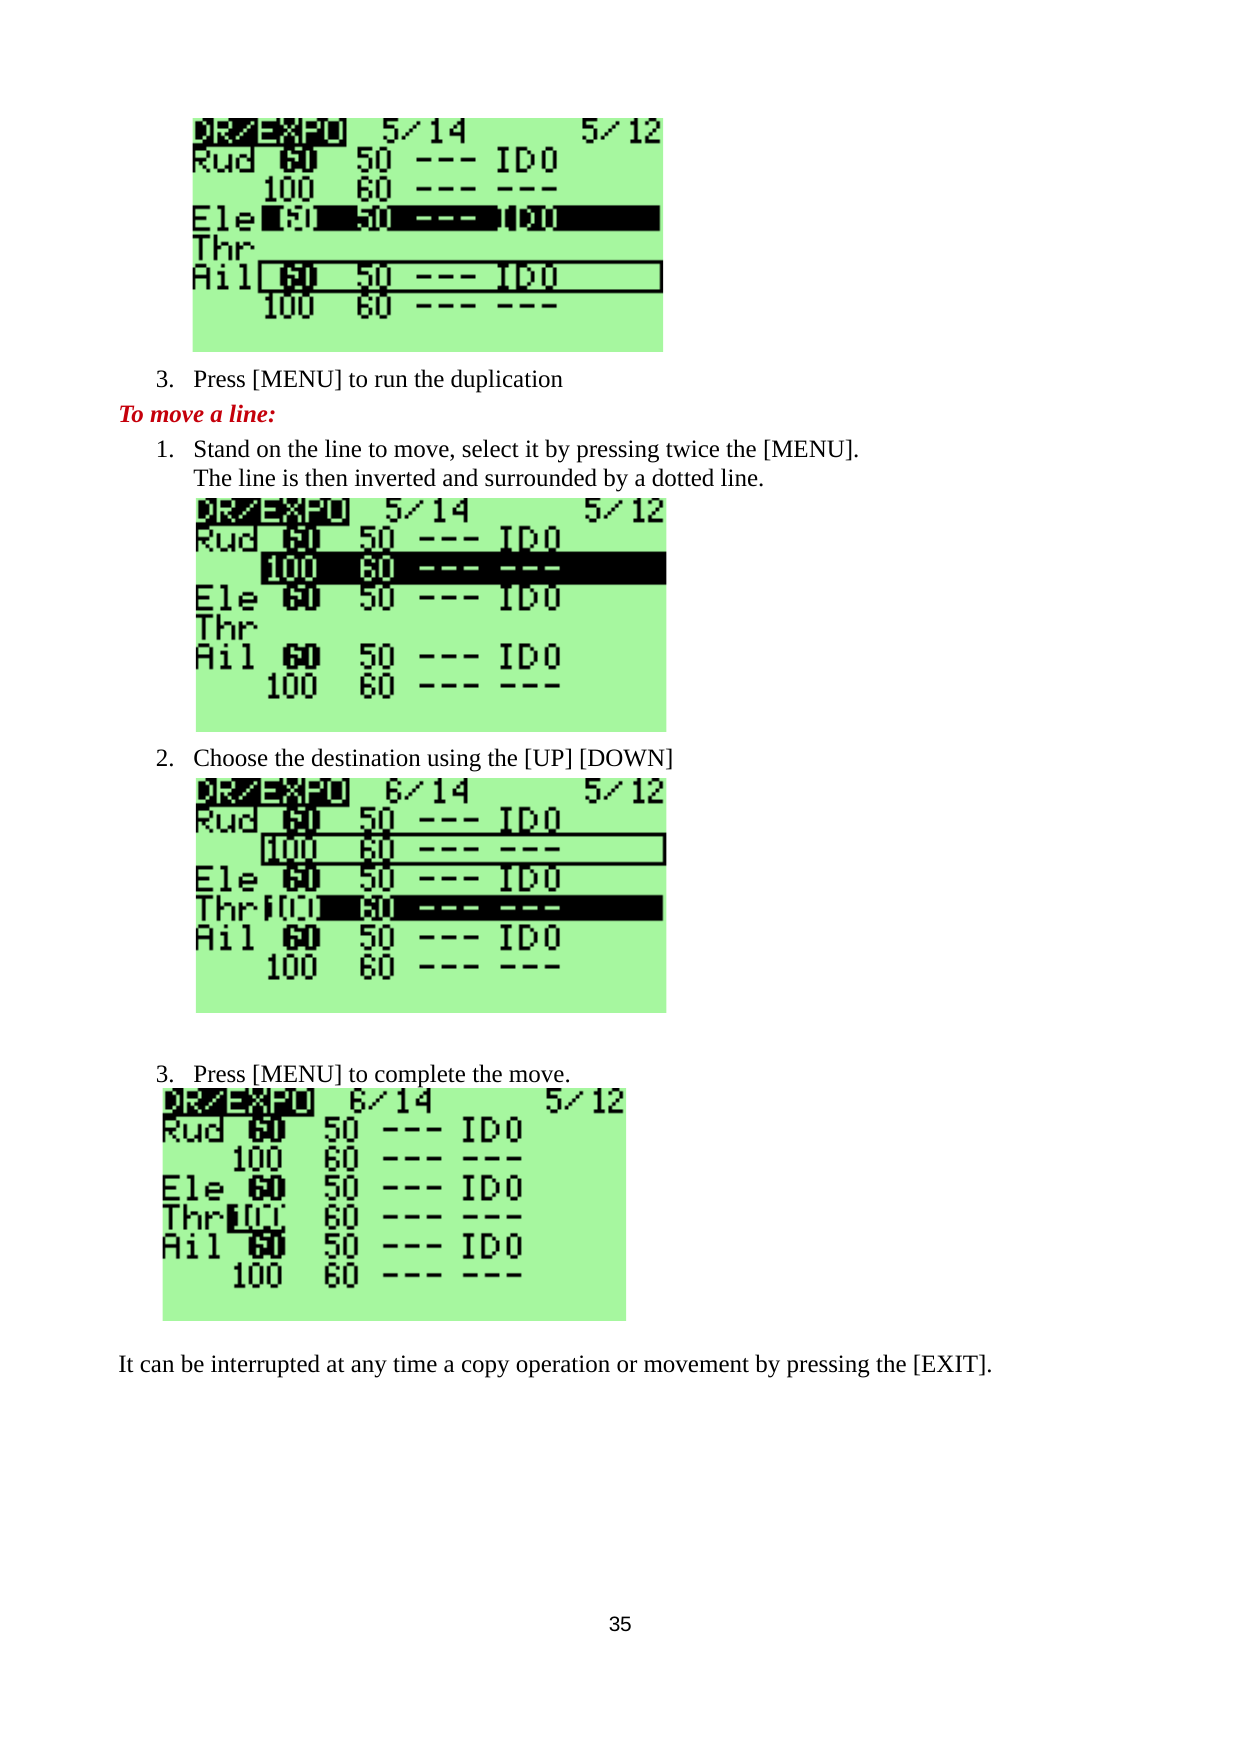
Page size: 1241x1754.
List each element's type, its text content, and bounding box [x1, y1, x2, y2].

list Stand on the line to move, select it by pressing twice the [MENU]. The line is then inverted and surrounded by a dotted line. [156, 434, 1122, 492]
text To move a line: [118, 399, 1122, 428]
list Choose the destination using the [UP] [DOWN] [156, 732, 1122, 772]
list Press [MENU] to complete the move. [156, 1059, 1122, 1088]
picture [195, 778, 667, 1013]
picture [195, 498, 667, 732]
list Press [MENU] to run the duplication [156, 352, 1122, 392]
picture [192, 118, 664, 352]
text It can be interrupted at any time a copy operation or movement by pressing the [EXIT]. [118, 1321, 1122, 1378]
picture [162, 1088, 627, 1321]
